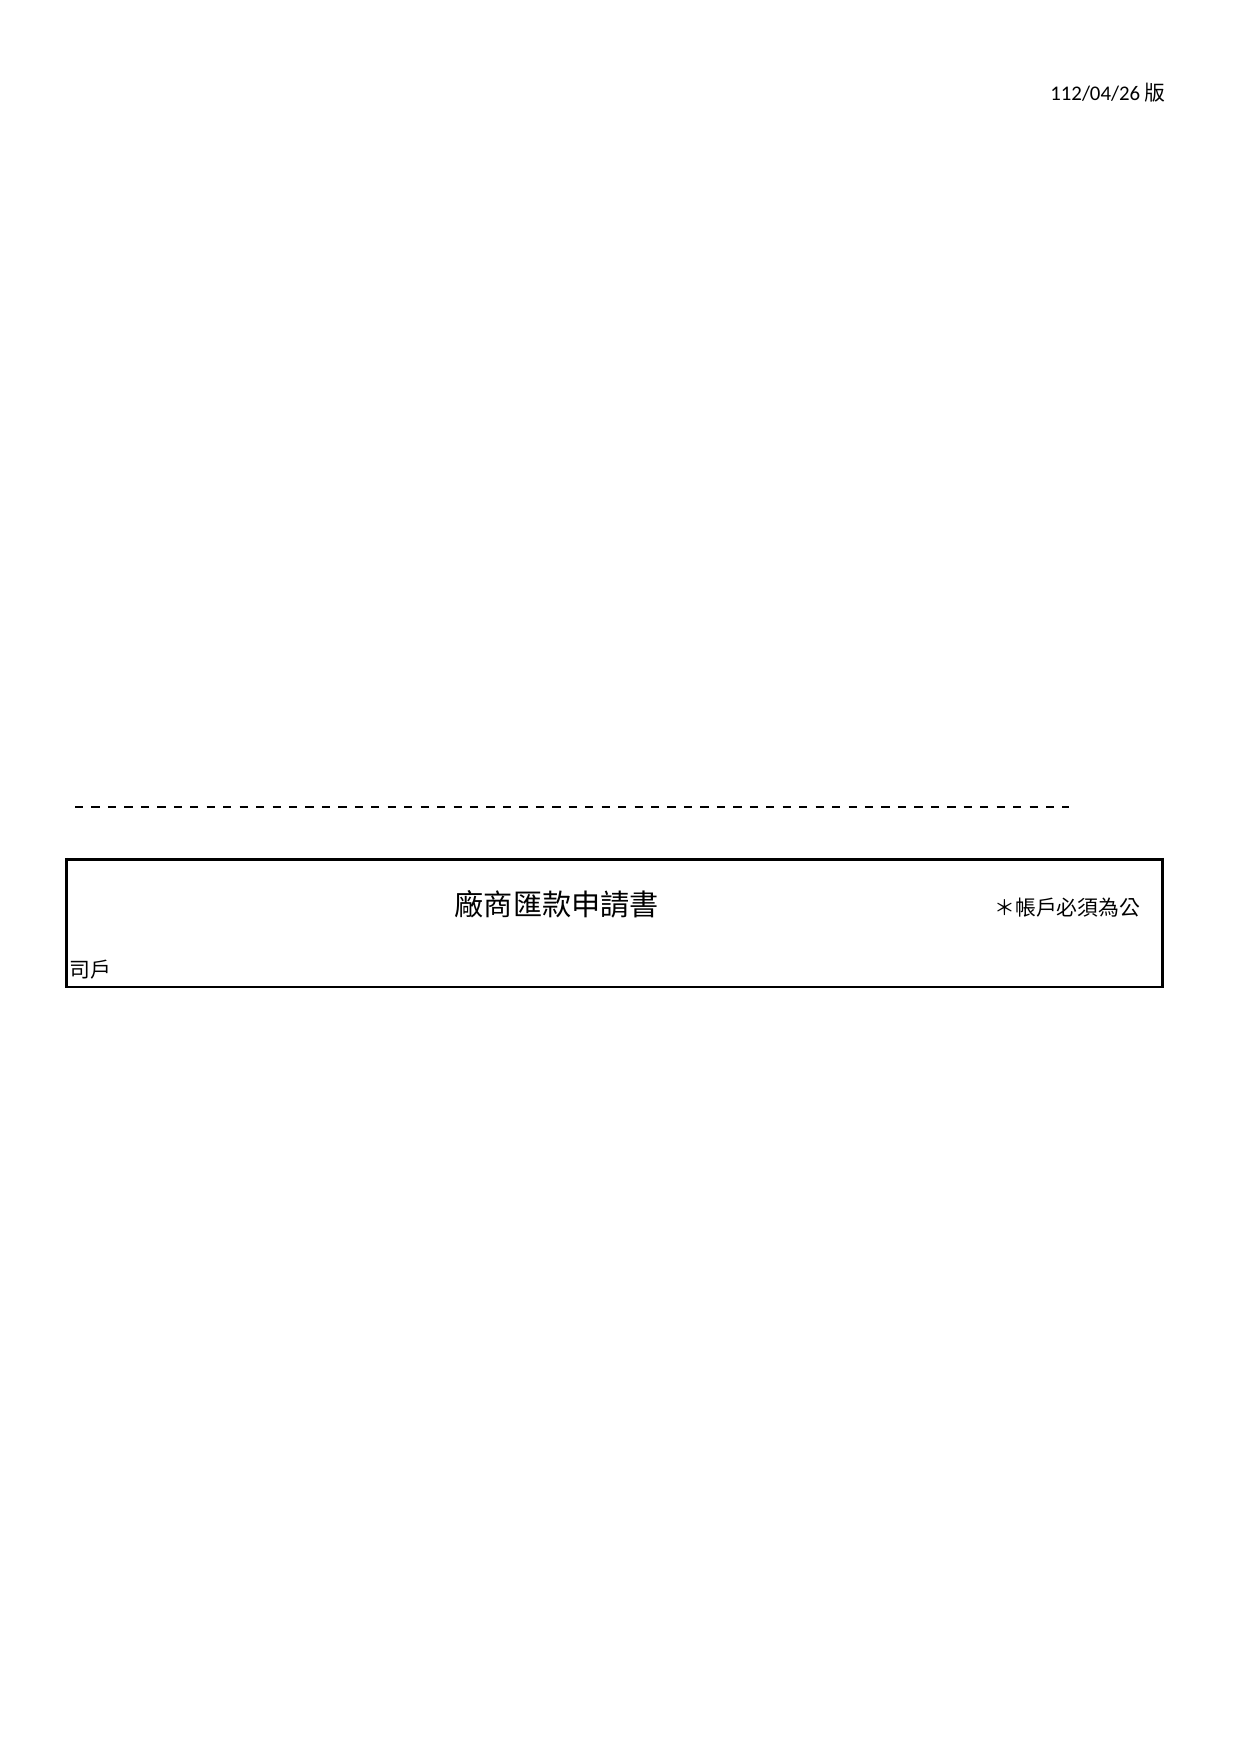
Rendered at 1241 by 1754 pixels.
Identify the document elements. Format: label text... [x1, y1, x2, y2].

table_header 廠商匯款申請書 ＊帳戶必須為公司戶 [68, 861, 1161, 986]
